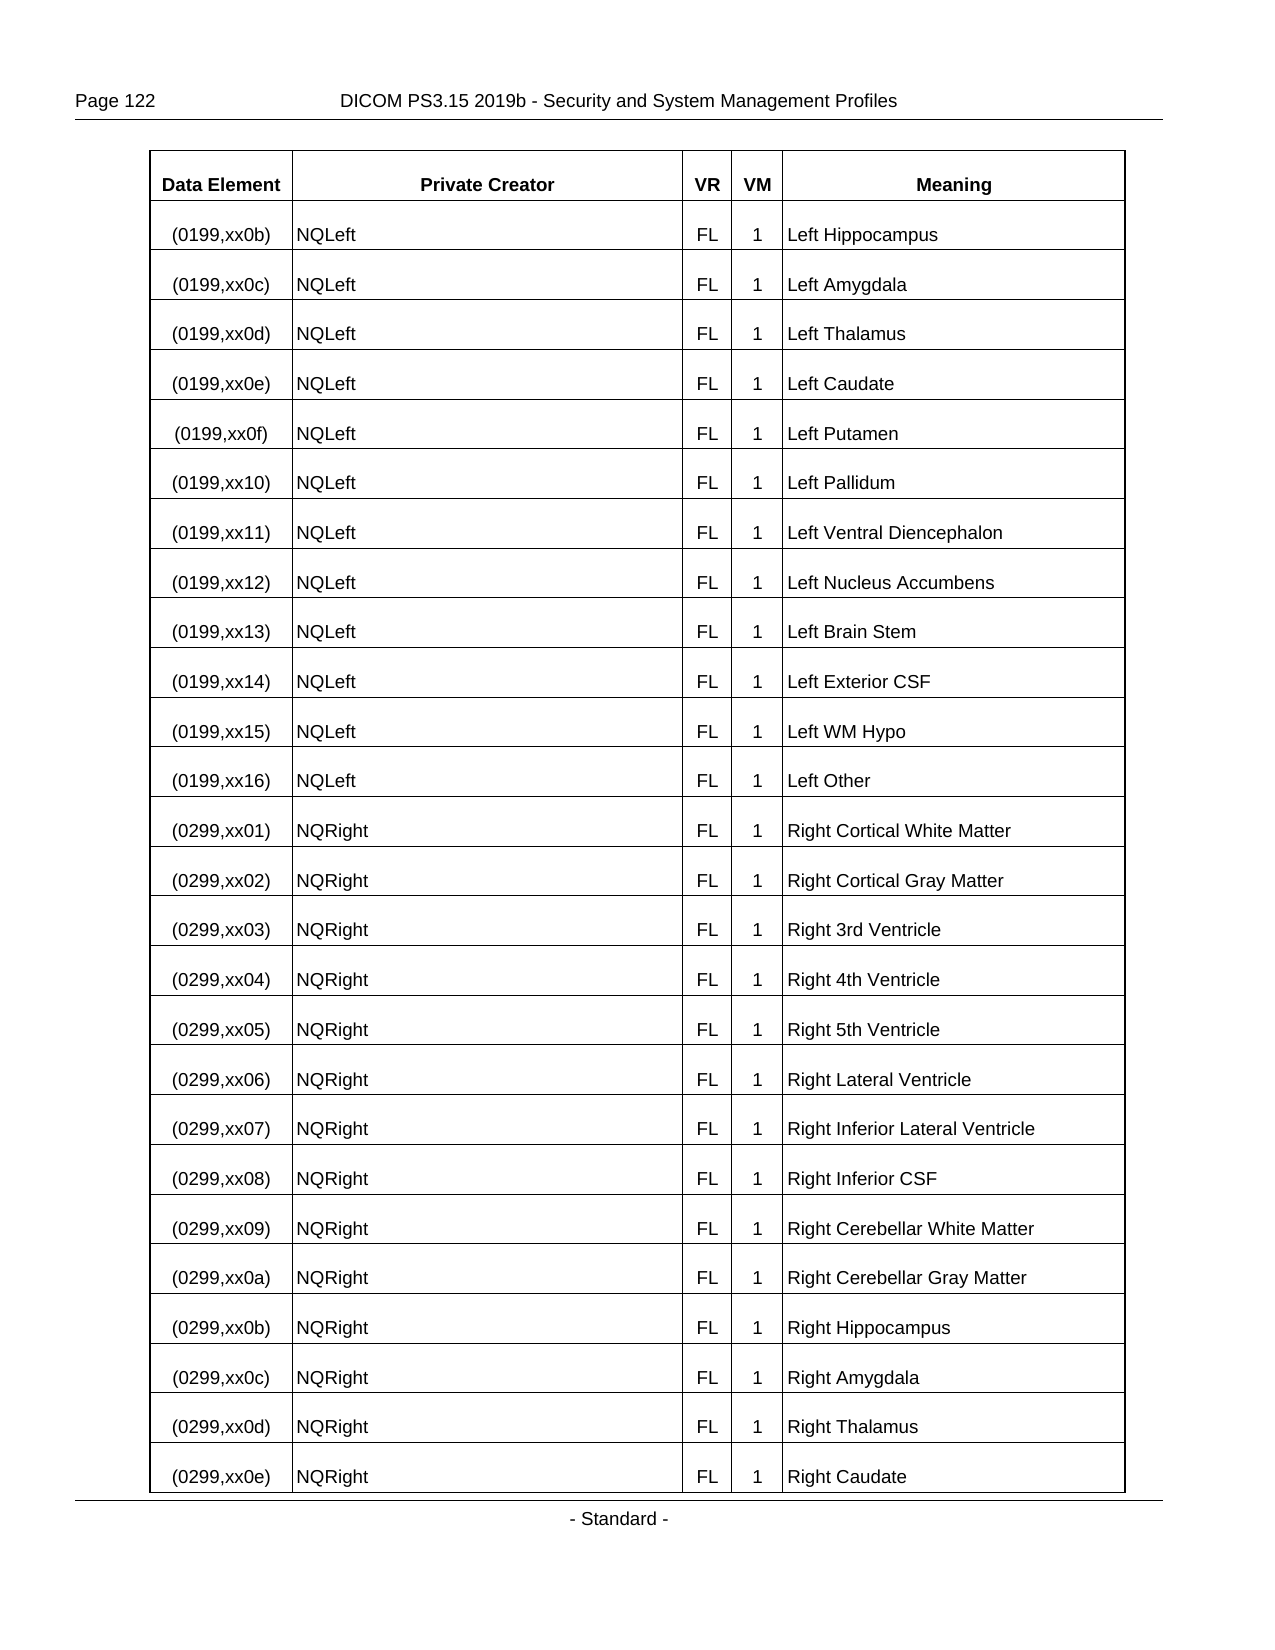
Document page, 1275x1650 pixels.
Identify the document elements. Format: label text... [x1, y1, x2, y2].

table_cell NQRight [293, 797, 682, 846]
table_cell NQLeft [293, 449, 682, 498]
table_cell Right Amygdala [783, 1344, 1124, 1392]
table_cell (0199,xx14) [151, 648, 292, 697]
table_cell 1 [732, 499, 782, 547]
table_cell Left Thalamus [783, 300, 1124, 349]
table_cell 1 [732, 598, 782, 647]
table_cell Right Thalamus [783, 1393, 1124, 1442]
table_cell 1 [732, 946, 782, 995]
table_cell (0199,xx15) [151, 698, 292, 746]
table_cell (0199,xx0b) [151, 201, 292, 249]
table_header Private Creator [293, 151, 682, 200]
table_cell 1 [732, 1095, 782, 1144]
table_cell NQRight [293, 996, 682, 1044]
table_cell 1 [732, 300, 782, 349]
table_cell Right Inferior Lateral Ventricle [783, 1095, 1124, 1144]
table_cell NQRight [293, 1294, 682, 1342]
table_cell NQLeft [293, 300, 682, 349]
table_cell NQLeft [293, 250, 682, 299]
table_cell FL [683, 300, 731, 349]
table_cell FL [683, 449, 731, 498]
table_cell (0199,xx11) [151, 499, 292, 547]
table_cell Right 4th Ventricle [783, 946, 1124, 995]
table_cell NQLeft [293, 598, 682, 647]
table_cell NQRight [293, 1095, 682, 1144]
table_header VR [683, 151, 731, 200]
table_cell 1 [732, 1393, 782, 1442]
table_cell Right 3rd Ventricle [783, 896, 1124, 945]
table_cell FL [683, 1145, 731, 1193]
table_cell 1 [732, 350, 782, 398]
table_cell FL [683, 648, 731, 697]
table_cell FL [683, 549, 731, 597]
table_cell (0299,xx07) [151, 1095, 292, 1144]
table_cell FL [683, 847, 731, 895]
table_cell 1 [732, 1294, 782, 1342]
table_cell FL [683, 1344, 731, 1392]
table_cell 1 [732, 996, 782, 1044]
table_cell 1 [732, 1195, 782, 1243]
table_cell (0299,xx0e) [151, 1443, 292, 1492]
table_cell FL [683, 1393, 731, 1442]
table_cell NQLeft [293, 549, 682, 597]
table_cell NQRight [293, 1195, 682, 1243]
table_cell NQRight [293, 847, 682, 895]
table_cell FL [683, 747, 731, 796]
table_cell (0299,xx04) [151, 946, 292, 995]
table_cell (0299,xx02) [151, 847, 292, 895]
table_cell FL [683, 1244, 731, 1293]
table_cell Right Caudate [783, 1443, 1124, 1492]
table_header VM [732, 151, 782, 200]
table_cell NQLeft [293, 747, 682, 796]
table_cell Left Putamen [783, 400, 1124, 448]
table_cell (0299,xx08) [151, 1145, 292, 1193]
table_cell FL [683, 698, 731, 746]
table_cell Left Hippocampus [783, 201, 1124, 249]
table_cell NQLeft [293, 350, 682, 398]
table_cell Left Brain Stem [783, 598, 1124, 647]
table_cell 1 [732, 698, 782, 746]
table_cell FL [683, 350, 731, 398]
table_cell NQLeft [293, 648, 682, 697]
table_cell 1 [732, 747, 782, 796]
table_cell (0199,xx0f) [151, 400, 292, 448]
table_cell FL [683, 946, 731, 995]
table_cell FL [683, 1294, 731, 1342]
table_cell (0299,xx06) [151, 1045, 292, 1094]
table_cell FL [683, 797, 731, 846]
table_cell Right Cerebellar White Matter [783, 1195, 1124, 1243]
table_cell Left Pallidum [783, 449, 1124, 498]
table_cell (0199,xx0d) [151, 300, 292, 349]
table_cell (0299,xx09) [151, 1195, 292, 1243]
table_cell Left Exterior CSF [783, 648, 1124, 697]
table_cell Right Inferior CSF [783, 1145, 1124, 1193]
table_cell (0199,xx0c) [151, 250, 292, 299]
table_cell FL [683, 400, 731, 448]
table_cell (0199,xx13) [151, 598, 292, 647]
table_cell Right Cortical Gray Matter [783, 847, 1124, 895]
table_cell NQRight [293, 1393, 682, 1442]
table_cell FL [683, 499, 731, 547]
table_cell 1 [732, 896, 782, 945]
table_cell 1 [732, 250, 782, 299]
table_cell NQRight [293, 1244, 682, 1293]
table_cell FL [683, 598, 731, 647]
table_cell Left Caudate [783, 350, 1124, 398]
table_cell NQRight [293, 1443, 682, 1492]
table_cell NQRight [293, 1145, 682, 1193]
table_cell 1 [732, 847, 782, 895]
table_cell Left Other [783, 747, 1124, 796]
table_cell FL [683, 1045, 731, 1094]
table_cell Left Amygdala [783, 250, 1124, 299]
table_cell Right Lateral Ventricle [783, 1045, 1124, 1094]
table_cell 1 [732, 549, 782, 597]
table_cell NQLeft [293, 698, 682, 746]
table_cell Right Cortical White Matter [783, 797, 1124, 846]
table_cell 1 [732, 1145, 782, 1193]
table_cell Left Nucleus Accumbens [783, 549, 1124, 597]
table_cell 1 [732, 797, 782, 846]
table_header Data Element [151, 151, 292, 200]
table_cell (0199,xx16) [151, 747, 292, 796]
table_cell (0199,xx12) [151, 549, 292, 597]
table_cell NQRight [293, 1344, 682, 1392]
table_cell 1 [732, 1344, 782, 1392]
table_cell FL [683, 250, 731, 299]
table_cell 1 [732, 1443, 782, 1492]
table_cell NQLeft [293, 201, 682, 249]
table_cell NQLeft [293, 400, 682, 448]
table_cell 1 [732, 648, 782, 697]
table_cell Left WM Hypo [783, 698, 1124, 746]
table_cell 1 [732, 400, 782, 448]
table_cell NQRight [293, 896, 682, 945]
table_cell FL [683, 896, 731, 945]
table_cell (0299,xx0a) [151, 1244, 292, 1293]
table_cell Right Cerebellar Gray Matter [783, 1244, 1124, 1293]
table_cell FL [683, 201, 731, 249]
table_cell (0199,xx10) [151, 449, 292, 498]
table_cell (0299,xx0c) [151, 1344, 292, 1392]
table_cell (0299,xx01) [151, 797, 292, 846]
table_cell FL [683, 1095, 731, 1144]
table_cell (0299,xx0d) [151, 1393, 292, 1442]
table_cell NQLeft [293, 499, 682, 547]
table_cell (0299,xx05) [151, 996, 292, 1044]
table_cell FL [683, 1195, 731, 1243]
table_cell FL [683, 996, 731, 1044]
table_cell 1 [732, 1244, 782, 1293]
table_header Meaning [783, 151, 1124, 200]
table_cell Right 5th Ventricle [783, 996, 1124, 1044]
table_cell (0299,xx03) [151, 896, 292, 945]
table_cell NQRight [293, 1045, 682, 1094]
table_cell (0299,xx0b) [151, 1294, 292, 1342]
table_cell NQRight [293, 946, 682, 995]
table_cell Left Ventral Diencephalon [783, 499, 1124, 547]
table_cell 1 [732, 201, 782, 249]
table_cell (0199,xx0e) [151, 350, 292, 398]
table_cell Right Hippocampus [783, 1294, 1124, 1342]
table_cell FL [683, 1443, 731, 1492]
table_cell 1 [732, 449, 782, 498]
table_cell 1 [732, 1045, 782, 1094]
